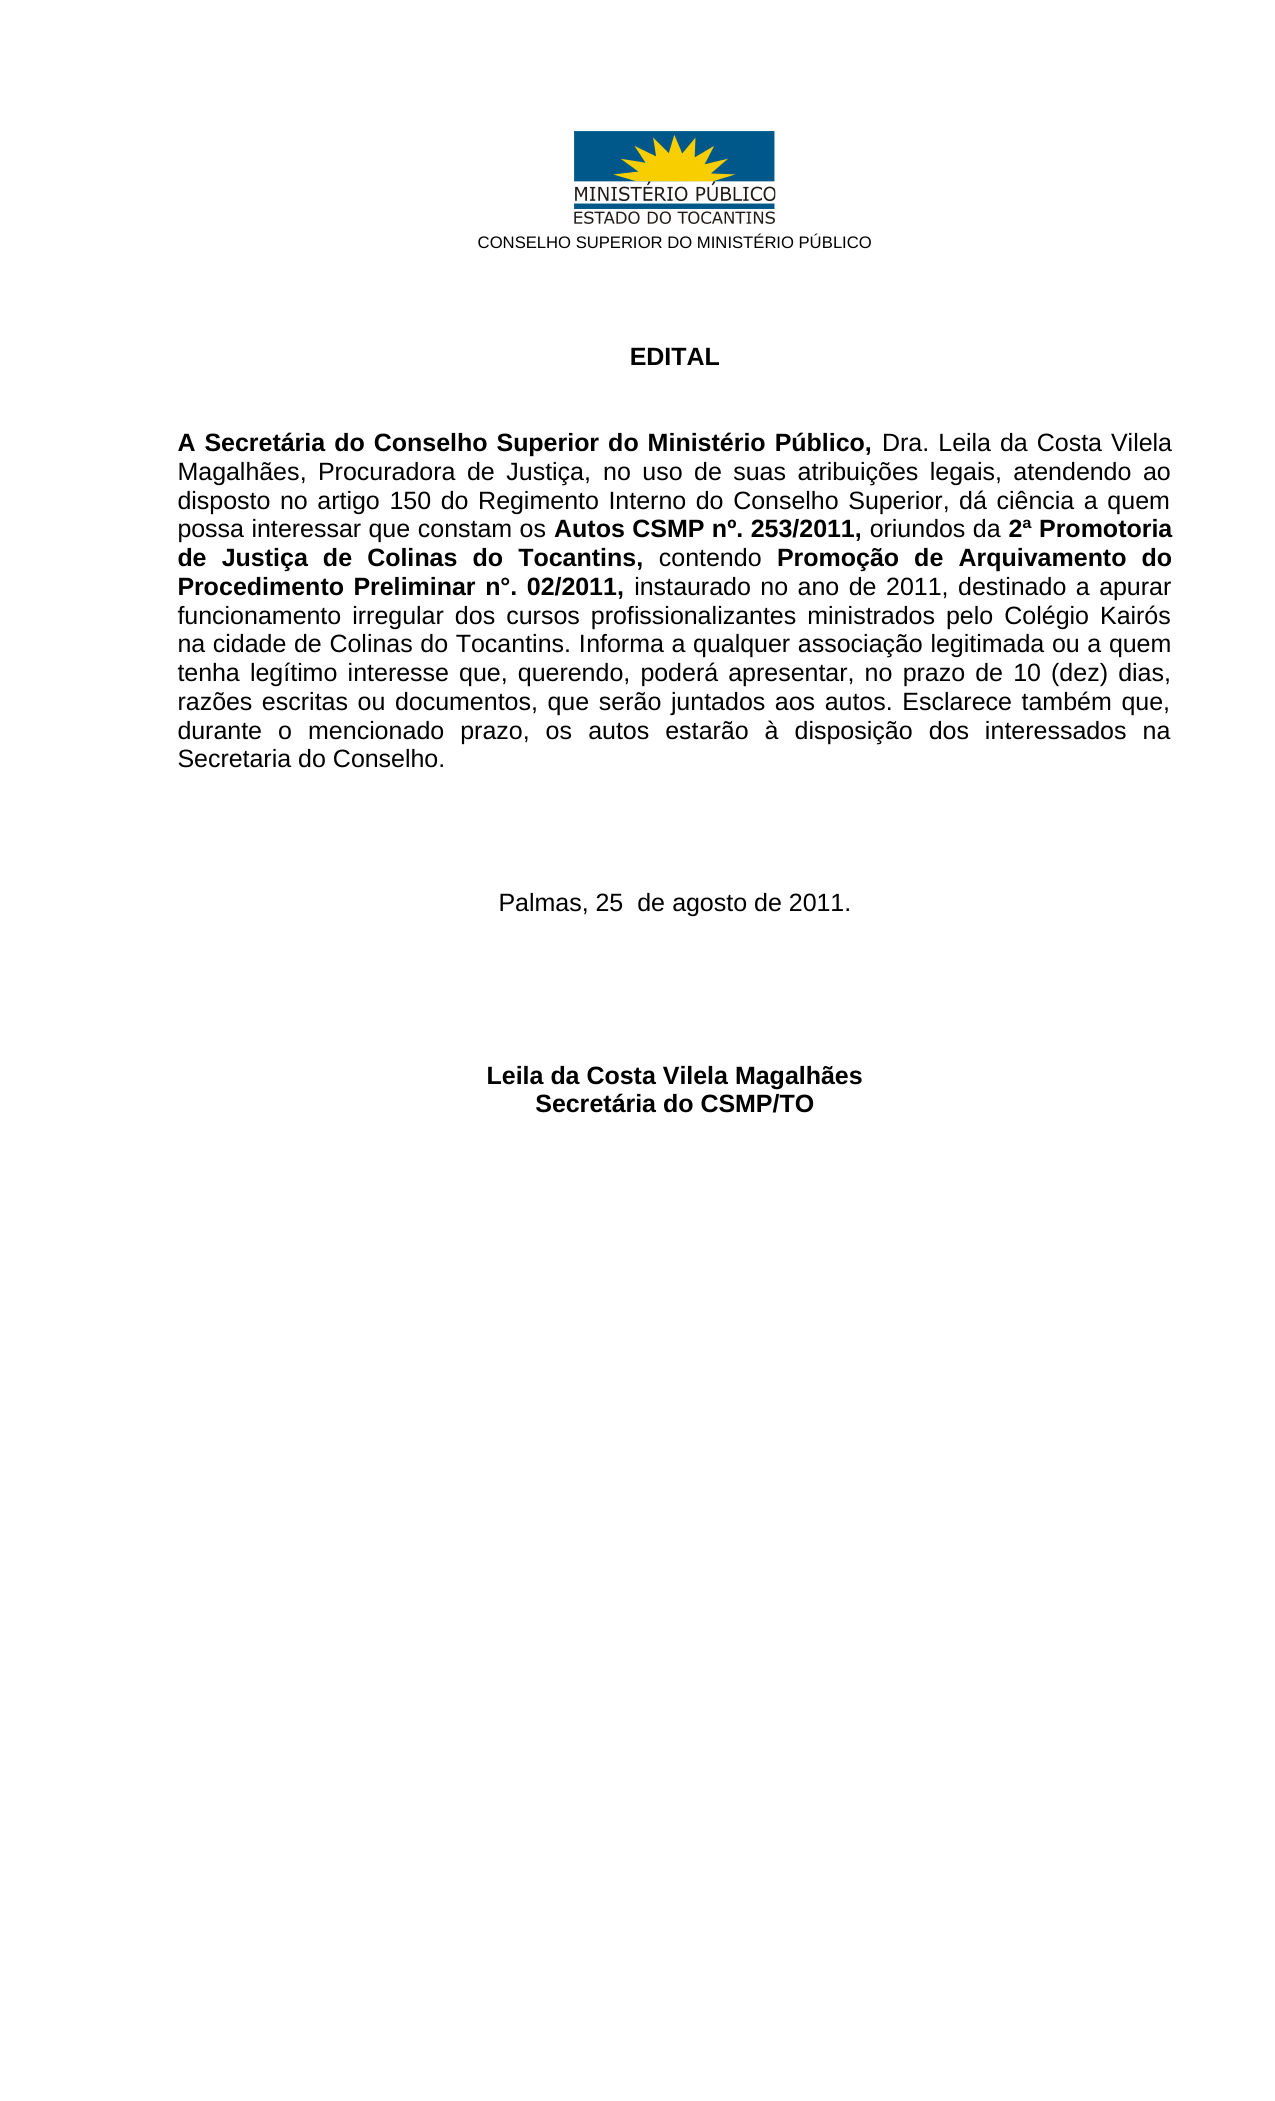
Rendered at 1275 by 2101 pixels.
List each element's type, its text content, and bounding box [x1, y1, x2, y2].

text Palmas, 25 de agosto de 2011. [177, 888, 1172, 917]
text Leila da Costa Vilela Magalhães [177, 1061, 1172, 1089]
text EDITAL [177, 342, 1172, 371]
text Secretária do CSMP/TO [177, 1089, 1172, 1118]
text A Secretária do Conselho Superior do Ministério Público, Dra. Leila da Costa Vilela Magalhães, Procuradora de Justiça, no uso de suas atribuições legais, atendendo ao disposto no artigo 150 do Regimento Interno do Conselho Superior, dá ciência a quem possa interessar que constam os Autos CSMP nº. 253/2011, oriundos da 2ª Promotoria de Justiça de Colinas do Tocantins, contendo Promoção de Arquivamento do Procedimento Preliminar n°. 02/2011, instaurado no ano de 2011, destinado a apurar funcionamento irregular dos cursos profissionalizantes ministrados pelo Colégio Kairós na cidade de Colinas do Tocantins. Informa a qualquer associação legitimada ou a quem tenha legítimo interesse que, querendo, poderá apresentar, no prazo de 10 (dez) dias, razões escritas ou documentos, que serão juntados aos autos. Esclarece também que, durante o mencionado prazo, os autos estarão à disposição dos interessados na Secretaria do Conselho. [177, 428, 1172, 773]
picture [574, 131, 776, 224]
